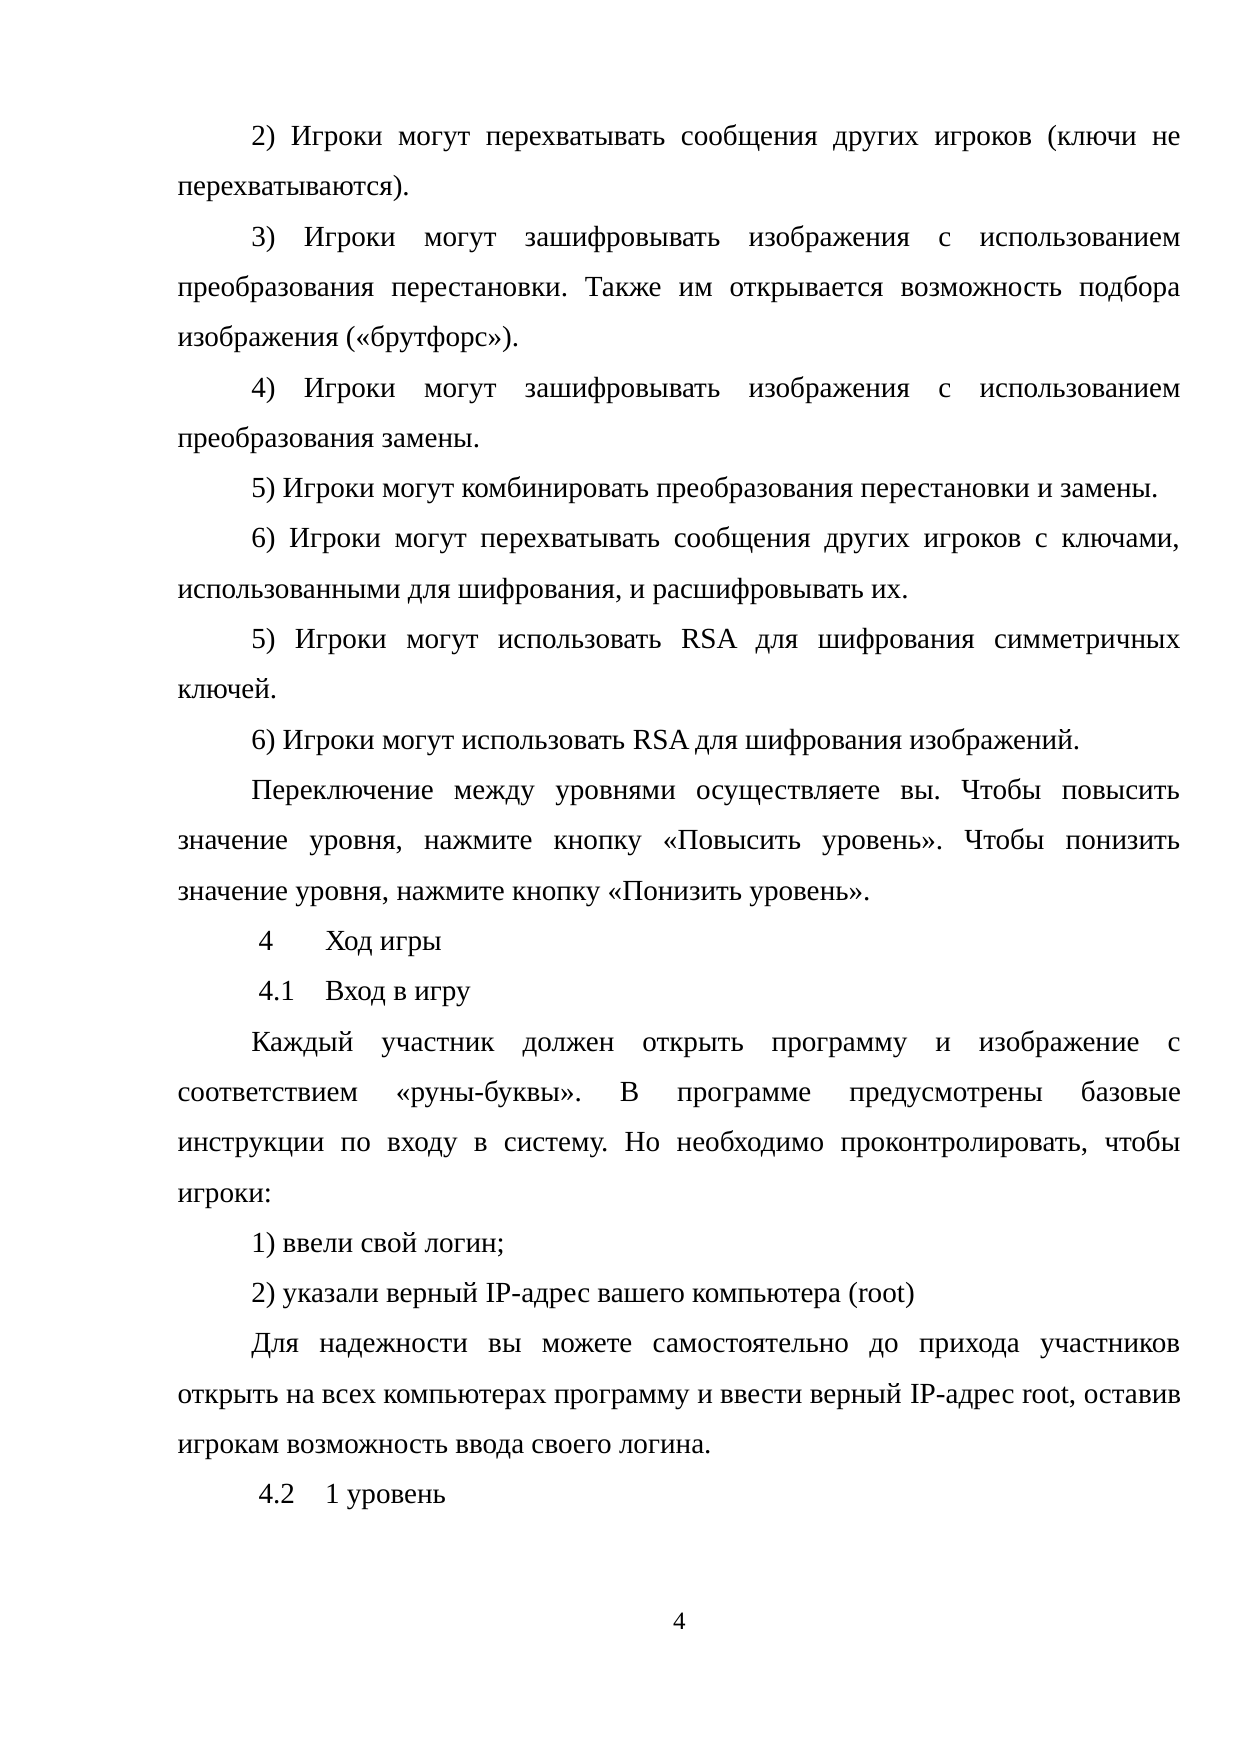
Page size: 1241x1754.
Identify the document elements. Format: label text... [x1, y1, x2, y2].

text 2) указали верный IP-адрес вашего компьютера (root) [177, 1275, 1181, 1309]
text 5) Игроки могут использовать RSA для шифрования симметричных ключей. [177, 621, 1181, 705]
text 3) Игроки могут зашифровывать изображения с использованием преобразования перестановки. Также им открывается возможность подбора изображения («брутфорс»). [177, 219, 1181, 353]
list Ход игры [177, 923, 1181, 957]
list 1 уровень [177, 1477, 1181, 1510]
text 6) Игроки могут использовать RSA для шифрования изображений. [177, 722, 1181, 755]
text Каждый участник должен открыть программу и изображение с соответствием «руны-буквы». В программе предусмотрены базовые инструкции по входу в систему. Но необходимо проконтролировать, чтобы игроки: [177, 1024, 1181, 1208]
text Для надежности вы можете самостоятельно до прихода участников открыть на всех компьютерах программу и ввести верный IP-адрес root, оставив игрокам возможность ввода своего логина. [177, 1326, 1181, 1460]
text 6) Игроки могут перехватывать сообщения других игроков с ключами, использованными для шифрования, и расшифровывать их. [177, 521, 1181, 604]
text 1) ввели свой логин; [177, 1225, 1181, 1258]
text 2) Игроки могут перехватывать сообщения других игроков (ключи не перехватываются). [177, 118, 1181, 202]
text 5) Игроки могут комбинировать преобразования перестановки и замены. [177, 470, 1181, 504]
text 4) Игроки могут зашифровывать изображения с использованием преобразования замены. [177, 370, 1181, 453]
text Переключение между уровнями осуществляете вы. Чтобы повысить значение уровня, нажмите кнопку «Повысить уровень». Чтобы понизить значение уровня, нажмите кнопку «Понизить уровень». [177, 772, 1181, 906]
list Вход в игру [177, 973, 1181, 1007]
